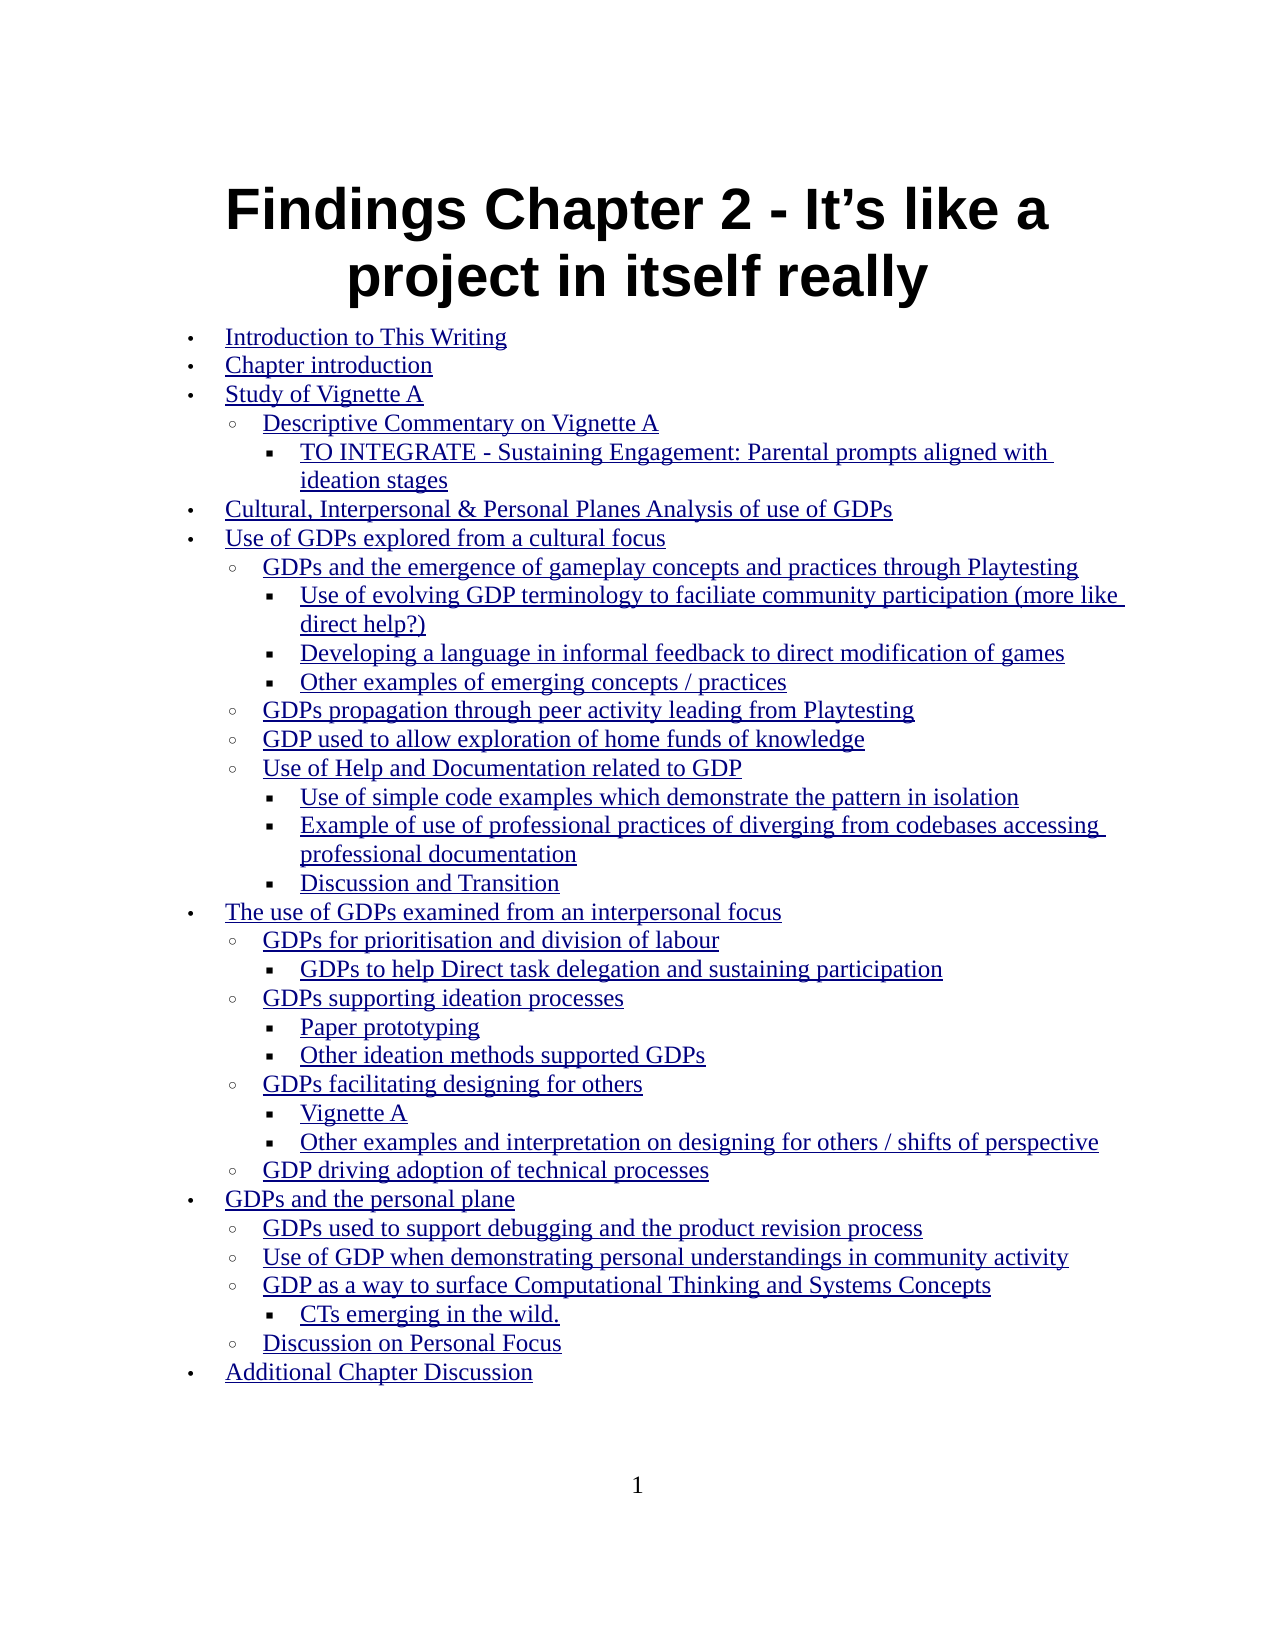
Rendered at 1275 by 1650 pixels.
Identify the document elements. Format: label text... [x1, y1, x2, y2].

list Use of evolving GDP terminology to faciliate community participation (more like direct help?) [262, 580, 1125, 638]
list Use of simple code examples which demonstrate the pattern in isolation [262, 782, 1125, 810]
list Descriptive Commentary on Vignette A [225, 408, 1125, 437]
list GDPs used to support debugging and the product revision process [225, 1213, 1125, 1242]
list GDPs to help Direct task delegation and sustaining participation [262, 954, 1125, 983]
list Example of use of professional practices of diverging from codebases accessing professional documentation [262, 810, 1125, 868]
list GDP driving adoption of technical processes [225, 1155, 1125, 1184]
list GDPs supporting ideation processes [225, 983, 1125, 1012]
list GDP used to allow exploration of home funds of knowledge [225, 724, 1125, 753]
list Discussion and Transition [262, 868, 1125, 897]
list Additional Chapter Discussion [187, 1357, 1125, 1385]
list CTs emerging in the wild. [262, 1299, 1125, 1328]
list Developing a language in informal feedback to direct modification of games [262, 638, 1125, 667]
list Chapter introduction [187, 350, 1125, 379]
list Introduction to This Writing [187, 322, 1125, 350]
list GDPs facilitating designing for others [225, 1069, 1125, 1098]
list TO INTEGRATE - Sustaining Engagement: Parental prompts aligned with ideation stages [262, 437, 1125, 494]
list GDPs and the emergence of gameplay concepts and practices through Playtesting [225, 552, 1125, 580]
list Discussion on Personal Focus [225, 1328, 1125, 1357]
list The use of GDPs examined from an interpersonal focus [187, 897, 1125, 925]
list Use of GDPs explored from a cultural focus [187, 523, 1125, 552]
list Cultural, Interpersonal & Personal Planes Analysis of use of GDPs [187, 494, 1125, 523]
list GDPs propagation through peer activity leading from Playtesting [225, 695, 1125, 724]
list Other examples of emerging concepts / practices [262, 667, 1125, 695]
list Study of Vignette A [187, 379, 1125, 408]
list Vignette A [262, 1098, 1125, 1127]
list GDPs for prioritisation and division of labour [225, 925, 1125, 954]
list Other ideation methods supported GDPs [262, 1040, 1125, 1069]
list Paper prototyping [262, 1012, 1125, 1040]
list Use of GDP when demonstrating personal understandings in community activity [225, 1242, 1125, 1270]
list Use of Help and Documentation related to GDP [225, 753, 1125, 782]
title Findings Chapter 2 - It’s like a project in itself really [150, 175, 1125, 309]
list GDP as a way to surface Computational Thinking and Systems Concepts [225, 1270, 1125, 1299]
list GDPs and the personal plane [187, 1184, 1125, 1213]
list Other examples and interpretation on designing for others / shifts of perspective [262, 1127, 1125, 1155]
